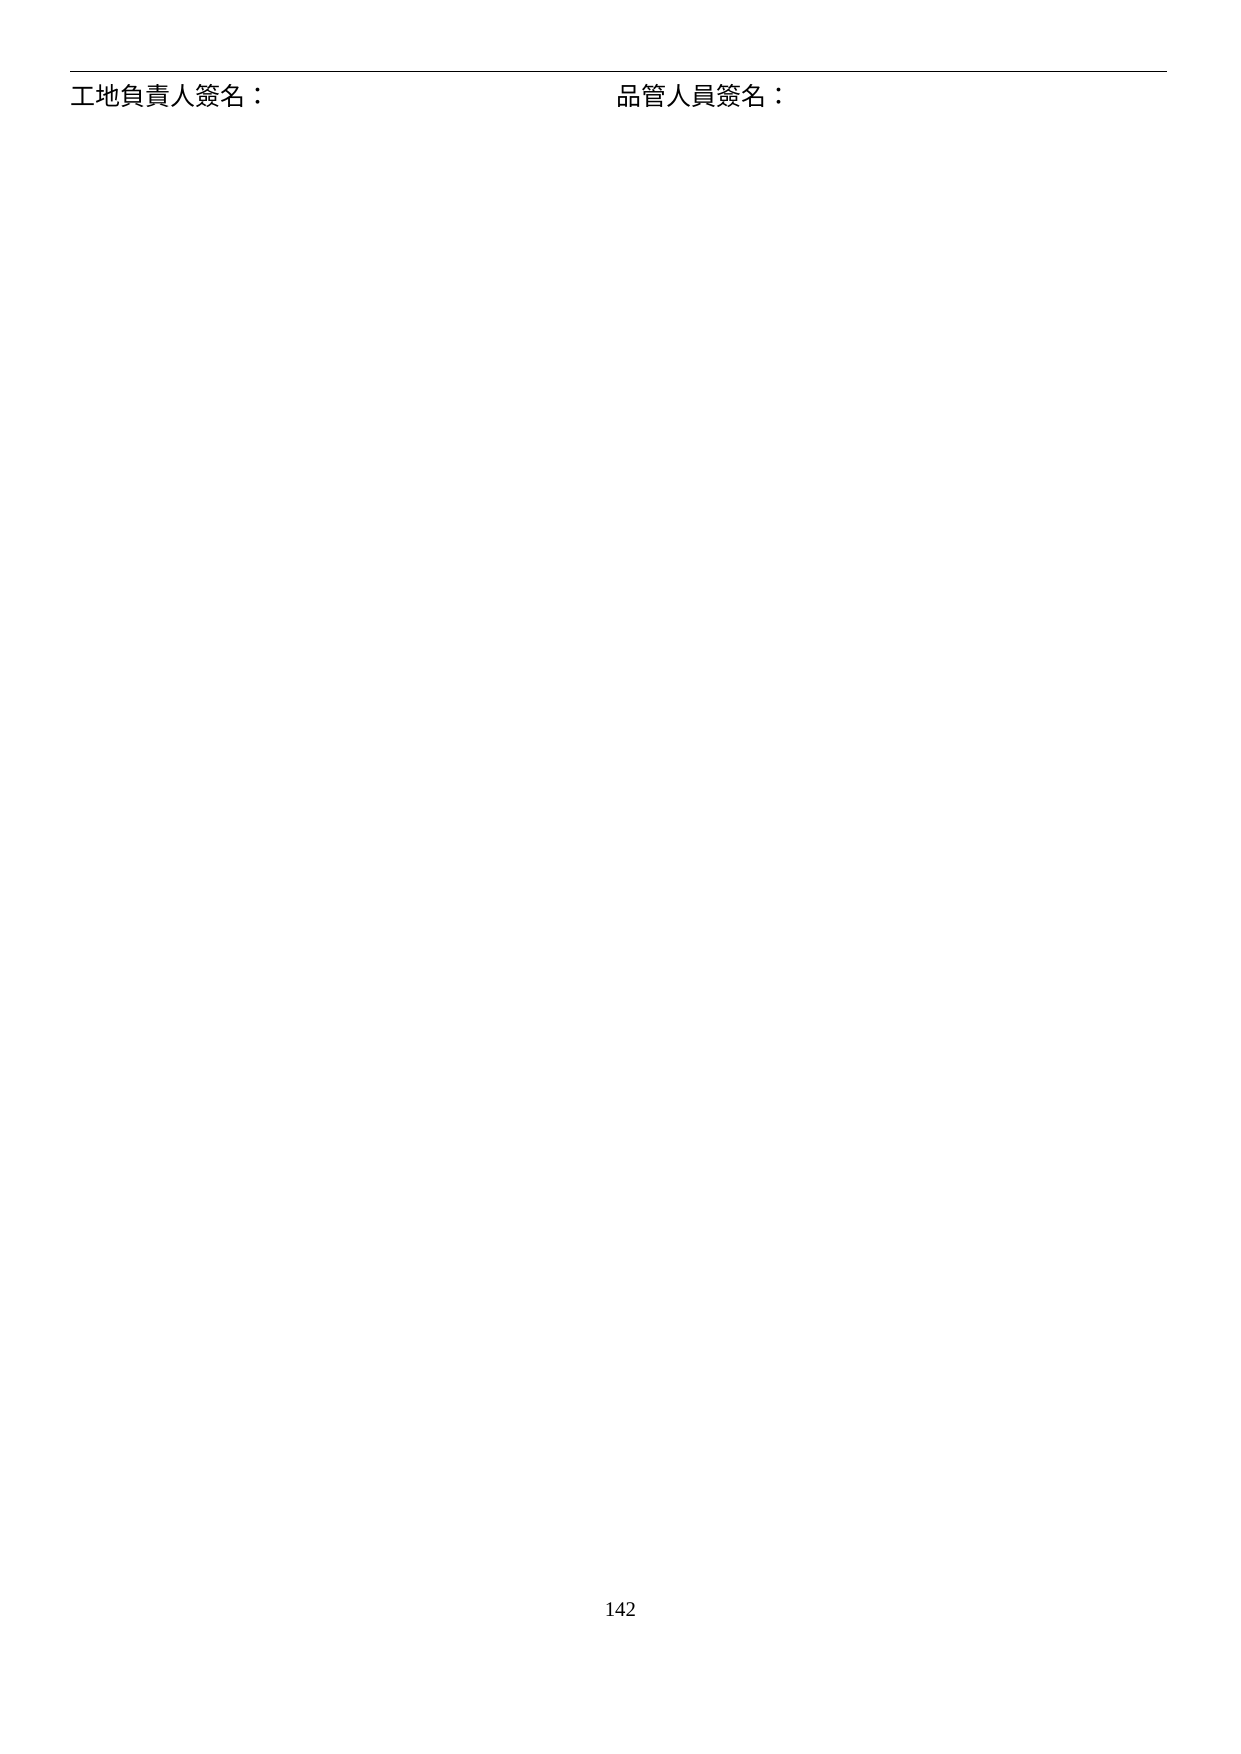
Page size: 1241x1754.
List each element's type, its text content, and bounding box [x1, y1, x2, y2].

table_cell [1167, 71, 1172, 117]
table_cell 品管人員簽名： [616, 72, 1167, 117]
table_cell 工地負責人簽名： [70, 72, 616, 117]
